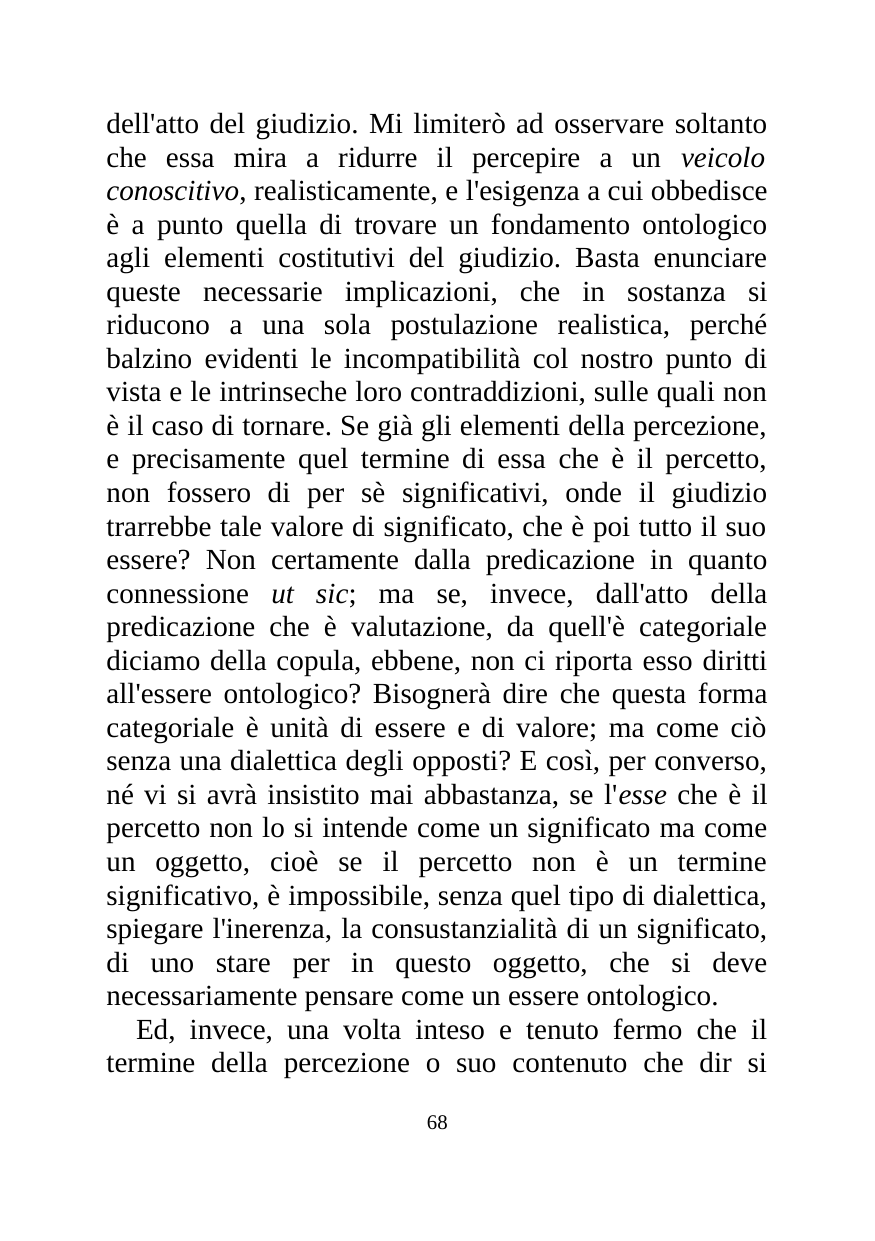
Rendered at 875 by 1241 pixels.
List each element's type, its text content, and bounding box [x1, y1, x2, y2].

text Ed, invece, una volta inteso e tenuto fermo che il termine della percezione o suo contenuto che dir si [106, 1012, 768, 1079]
text dell'atto del giudizio. Mi limiterò ad osservare soltanto che essa mira a ridurre il percepire a un veicolo conoscitivo, realisticamente, e l'esigenza a cui obbedisce è a punto quella di trovare un fondamento ontologico agli elementi costitutivi del giudizio. Basta enunciare queste necessarie implicazioni, che in sostanza si riducono a una sola postulazione realistica, perché balzino evidenti le incompatibilità col nostro punto di vista e le intrinseche loro contraddizioni, sulle quali non è il caso di tornare. Se già gli elementi della percezione, e precisamente quel termine di essa che è il percetto, non fossero di per sè significativi, onde il giudizio trarrebbe tale valore di significato, che è poi tutto il suo essere? Non certamente dalla predicazione in quanto connessione ut sic; ma se, invece, dall'atto della predicazione che è valutazione, da quell'è categoriale diciamo della copula, ebbene, non ci riporta esso diritti all'essere ontologico? Bisognerà dire che questa forma categoriale è unità di essere e di valore; ma come ciò senza una dialettica degli opposti? E così, per converso, né vi si avrà insistito mai abbastanza, se l'esse che è il percetto non lo si intende come un significato ma come un oggetto, cioè se il percetto non è un termine significativo, è impossibile, senza quel tipo di dialettica, spiegare l'inerenza, la consustanzialità di un significato, di uno stare per in questo oggetto, che si deve necessariamente pensare come un essere ontologico. [106, 106, 768, 1012]
